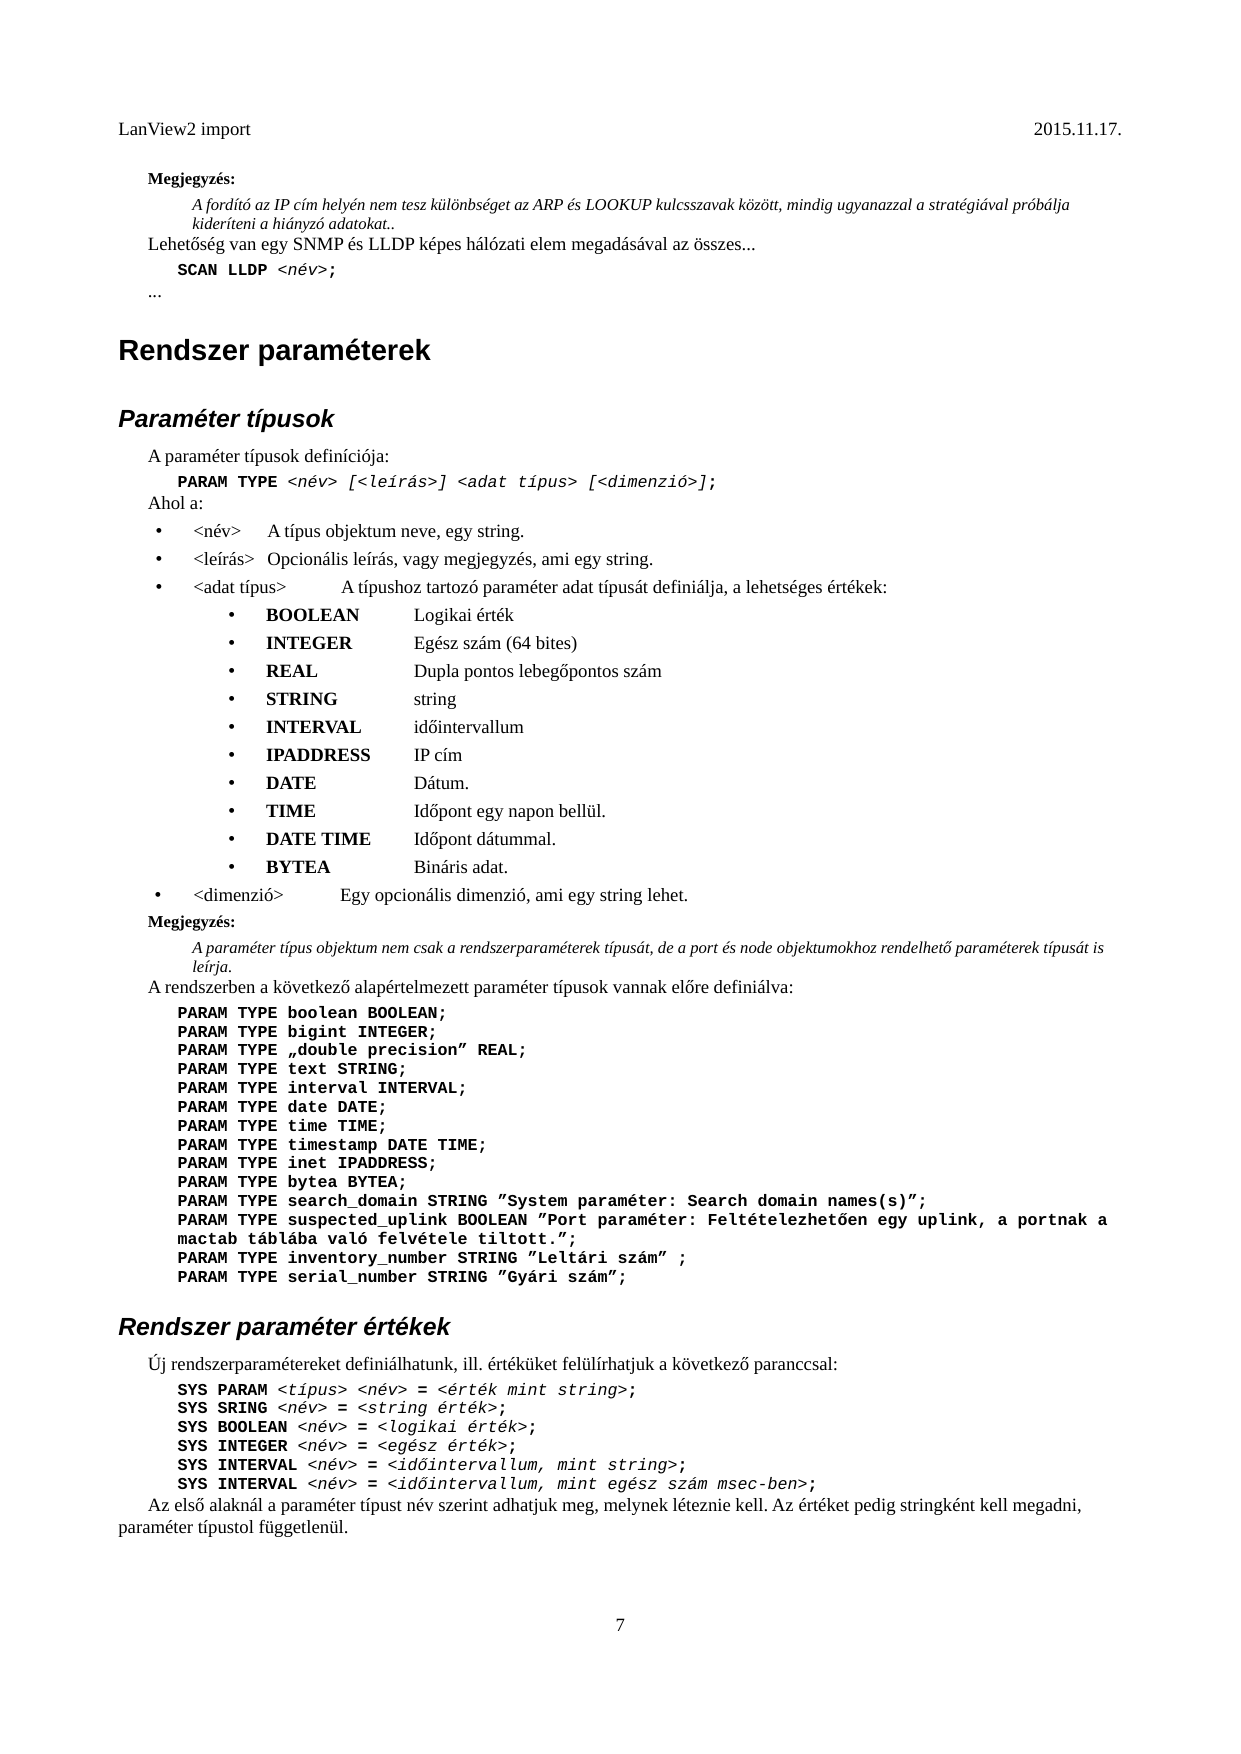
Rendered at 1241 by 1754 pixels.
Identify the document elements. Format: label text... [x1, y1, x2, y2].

text PARAM TYPE inventory_number STRING ”Leltári szám” ; [177, 1249, 1122, 1268]
text A paraméter típusok definíciója: [118, 445, 1122, 467]
list INTEGER Egész szám (64 bites) [228, 632, 1122, 654]
text A fordító az IP cím helyén nem tesz különbséget az ARP és LOOKUP kulcsszavak között, mindig ugyanazzal a stratégiával próbálja kideríteni a hiányzó adatokat.. [192, 195, 1122, 233]
text PARAM TYPE suspected_uplink BOOLEAN ”Port paraméter: Feltételezhetően egy uplink, a portnak a mactab táblába való felvétele tiltott.”; [177, 1212, 1122, 1249]
subtitle Paraméter típusok [118, 404, 1122, 433]
text SYS PARAM <típus> <név> = <érték mint string>; [177, 1381, 1122, 1400]
text PARAM TYPE text STRING; [177, 1061, 1122, 1080]
text PARAM TYPE <név> [<leírás>] <adat típus> [<dimenzió>]; [177, 473, 1122, 492]
text Az első alaknál a paraméter típust név szerint adhatjuk meg, melynek léteznie kell. Az értéket pedig stringként kell megadni, paraméter típustol függetlenül. [118, 1494, 1122, 1537]
text SYS INTERVAL <név> = <időintervallum, mint egész szám msec-ben>; [177, 1475, 1122, 1494]
text Lehetőség van egy SNMP és LLDP képes hálózati elem megadásával az összes... [118, 233, 1122, 255]
text PARAM TYPE search_domain STRING ”System paraméter: Search domain names(s)”; [177, 1193, 1122, 1212]
list BOOLEAN Logikai érték [228, 604, 1122, 626]
list INTERVAL időintervallum [228, 716, 1122, 738]
text PARAM TYPE serial_number STRING ”Gyári szám”; [177, 1268, 1122, 1287]
text PARAM TYPE boolean BOOLEAN; [177, 1004, 1122, 1023]
text SYS SRING <név> = <string érték>; [177, 1400, 1122, 1419]
text PARAM TYPE timestamp DATE TIME; [177, 1136, 1122, 1155]
list <név> A típus objektum neve, egy string. [156, 520, 1122, 542]
text SYS INTEGER <név> = <egész érték>; [177, 1438, 1122, 1457]
list IPADDRESS IP cím [228, 744, 1122, 766]
text PARAM TYPE bytea BYTEA; [177, 1174, 1122, 1193]
list TIME Időpont egy napon bellül. [228, 800, 1122, 822]
text PARAM TYPE interval INTERVAL; [177, 1080, 1122, 1098]
list <dimenzió> Egy opcionális dimenzió, ami egy string lehet. [154, 884, 1122, 906]
list STRING string [228, 688, 1122, 710]
text Megjegyzés: [118, 169, 1122, 188]
text A rendszerben a következő alapértelmezett paraméter típusok vannak előre definiálva: [118, 976, 1122, 998]
list DATE Dátum. [228, 772, 1122, 794]
list <adat típus> A típushoz tartozó paraméter adat típusát definiálja, a lehetséges értékek: [156, 576, 1122, 598]
text SYS INTERVAL <név> = <időintervallum, mint string>; [177, 1457, 1122, 1475]
text PARAM TYPE bigint INTEGER; [177, 1023, 1122, 1042]
list REAL Dupla pontos lebegőpontos szám [228, 660, 1122, 682]
text PARAM TYPE date DATE; [177, 1098, 1122, 1117]
list <leírás> Opcionális leírás, vagy megjegyzés, ami egy string. [156, 548, 1122, 569]
text PARAM TYPE „double precision” REAL; [177, 1042, 1122, 1061]
subtitle Rendszer paraméter értékek [118, 1312, 1122, 1341]
text Új rendszerparamétereket definiálhatunk, ill. értéküket felülírhatjuk a következő paranccsal: [118, 1353, 1122, 1375]
text Ahol a: [118, 492, 1122, 513]
subtitle Rendszer paraméterek [118, 333, 1122, 367]
text SCAN LLDP <név>; [177, 261, 1122, 280]
list DATE TIME Időpont dátummal. [228, 828, 1122, 850]
text PARAM TYPE time TIME; [177, 1117, 1122, 1136]
text Megjegyzés: [118, 912, 1122, 931]
text PARAM TYPE inet IPADDRESS; [177, 1155, 1122, 1174]
text SYS BOOLEAN <név> = <logikai érték>; [177, 1419, 1122, 1438]
text A paraméter típus objektum nem csak a rendszerparaméterek típusát, de a port és node objektumokhoz rendelhető paraméterek típusát is leírja. [192, 938, 1122, 976]
text ... [118, 280, 1122, 302]
list BYTEA Bináris adat. [228, 856, 1122, 878]
